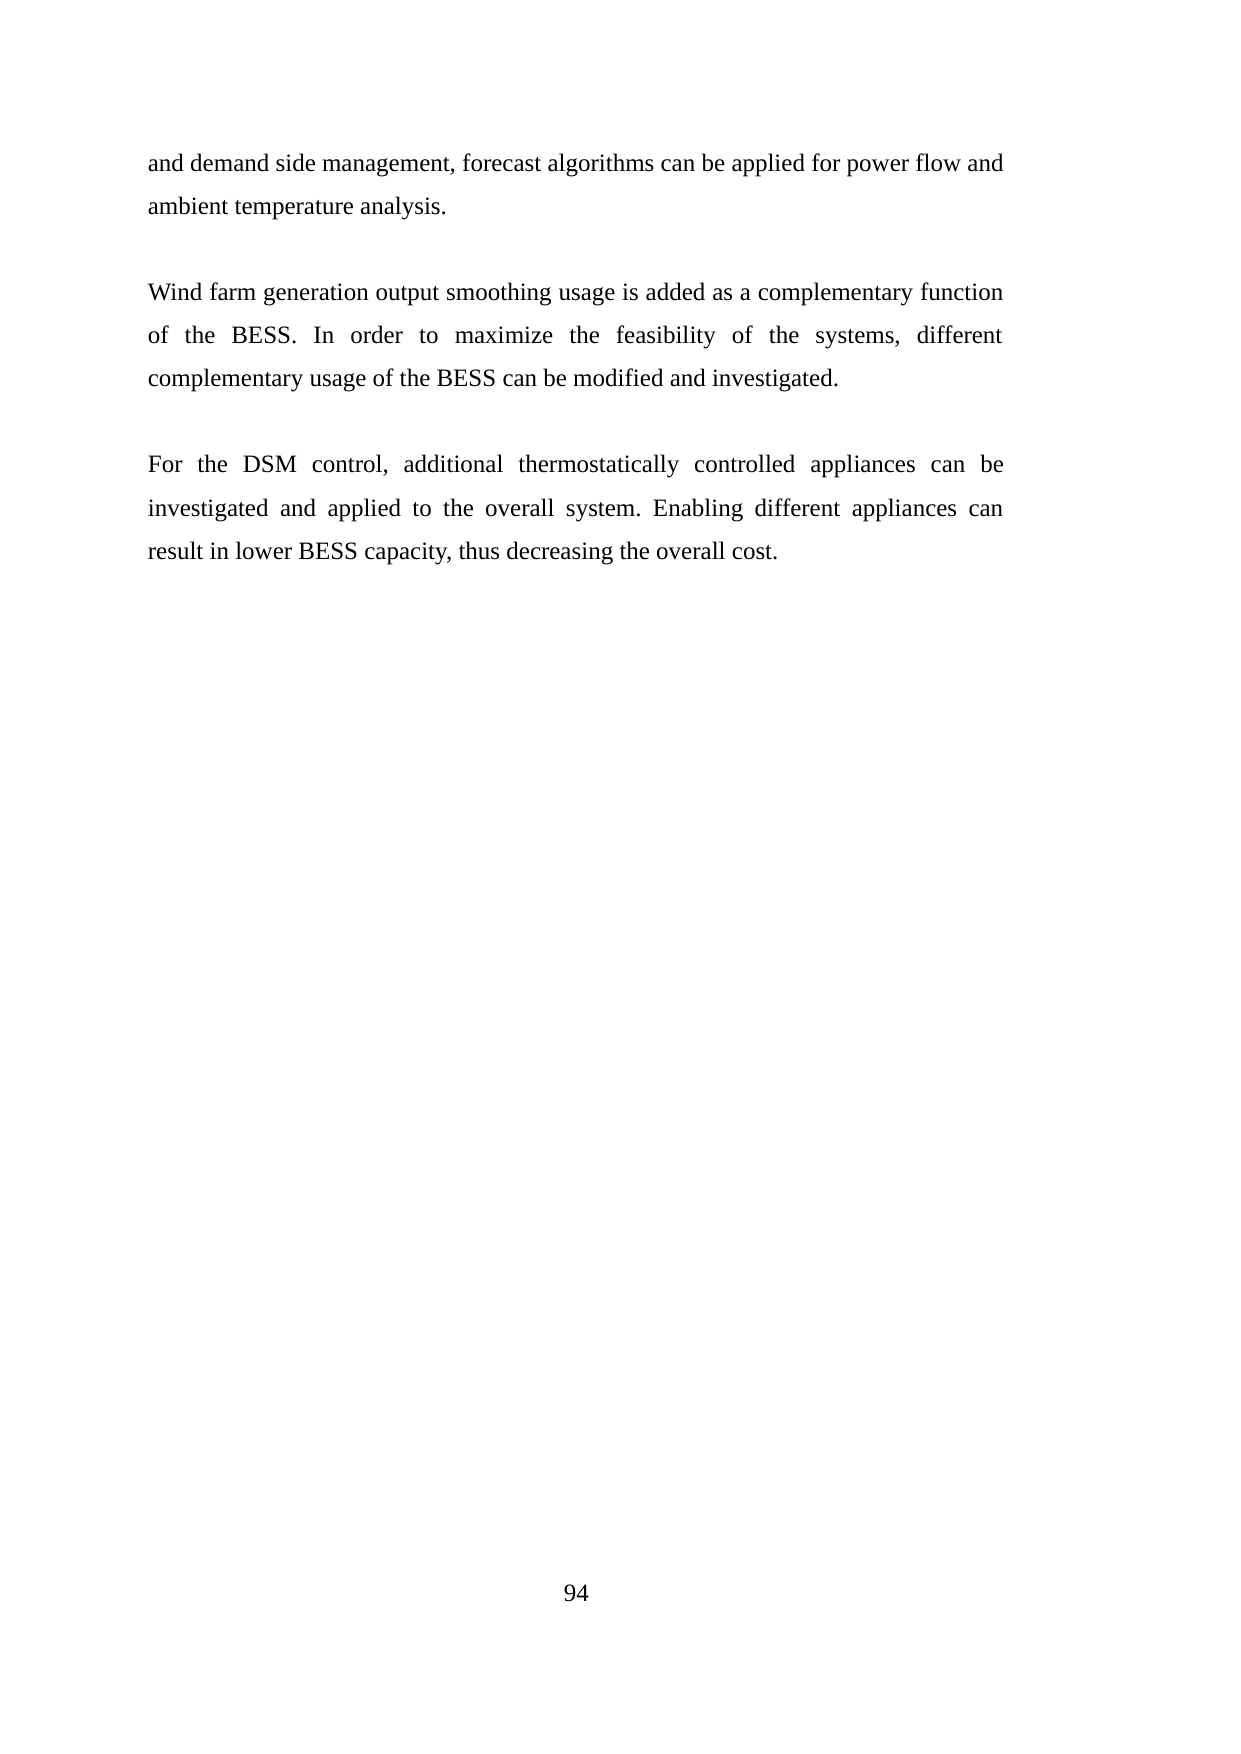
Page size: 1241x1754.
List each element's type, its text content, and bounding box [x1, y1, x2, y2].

text Wind farm generation output smoothing usage is added as a complementary function of the BESS. In order to maximize the feasibility of the systems, different complementary usage of the BESS can be modified and investigated. [148, 277, 1004, 392]
text and demand side management, forecast algorithms can be applied for power flow and ambient temperature analysis. [148, 148, 1004, 219]
text For the DSM control, additional thermostatically controlled appliances can be investigated and applied to the overall system. Enabling different appliances can result in lower BESS capacity, thus decreasing the overall cost. [148, 449, 1004, 564]
